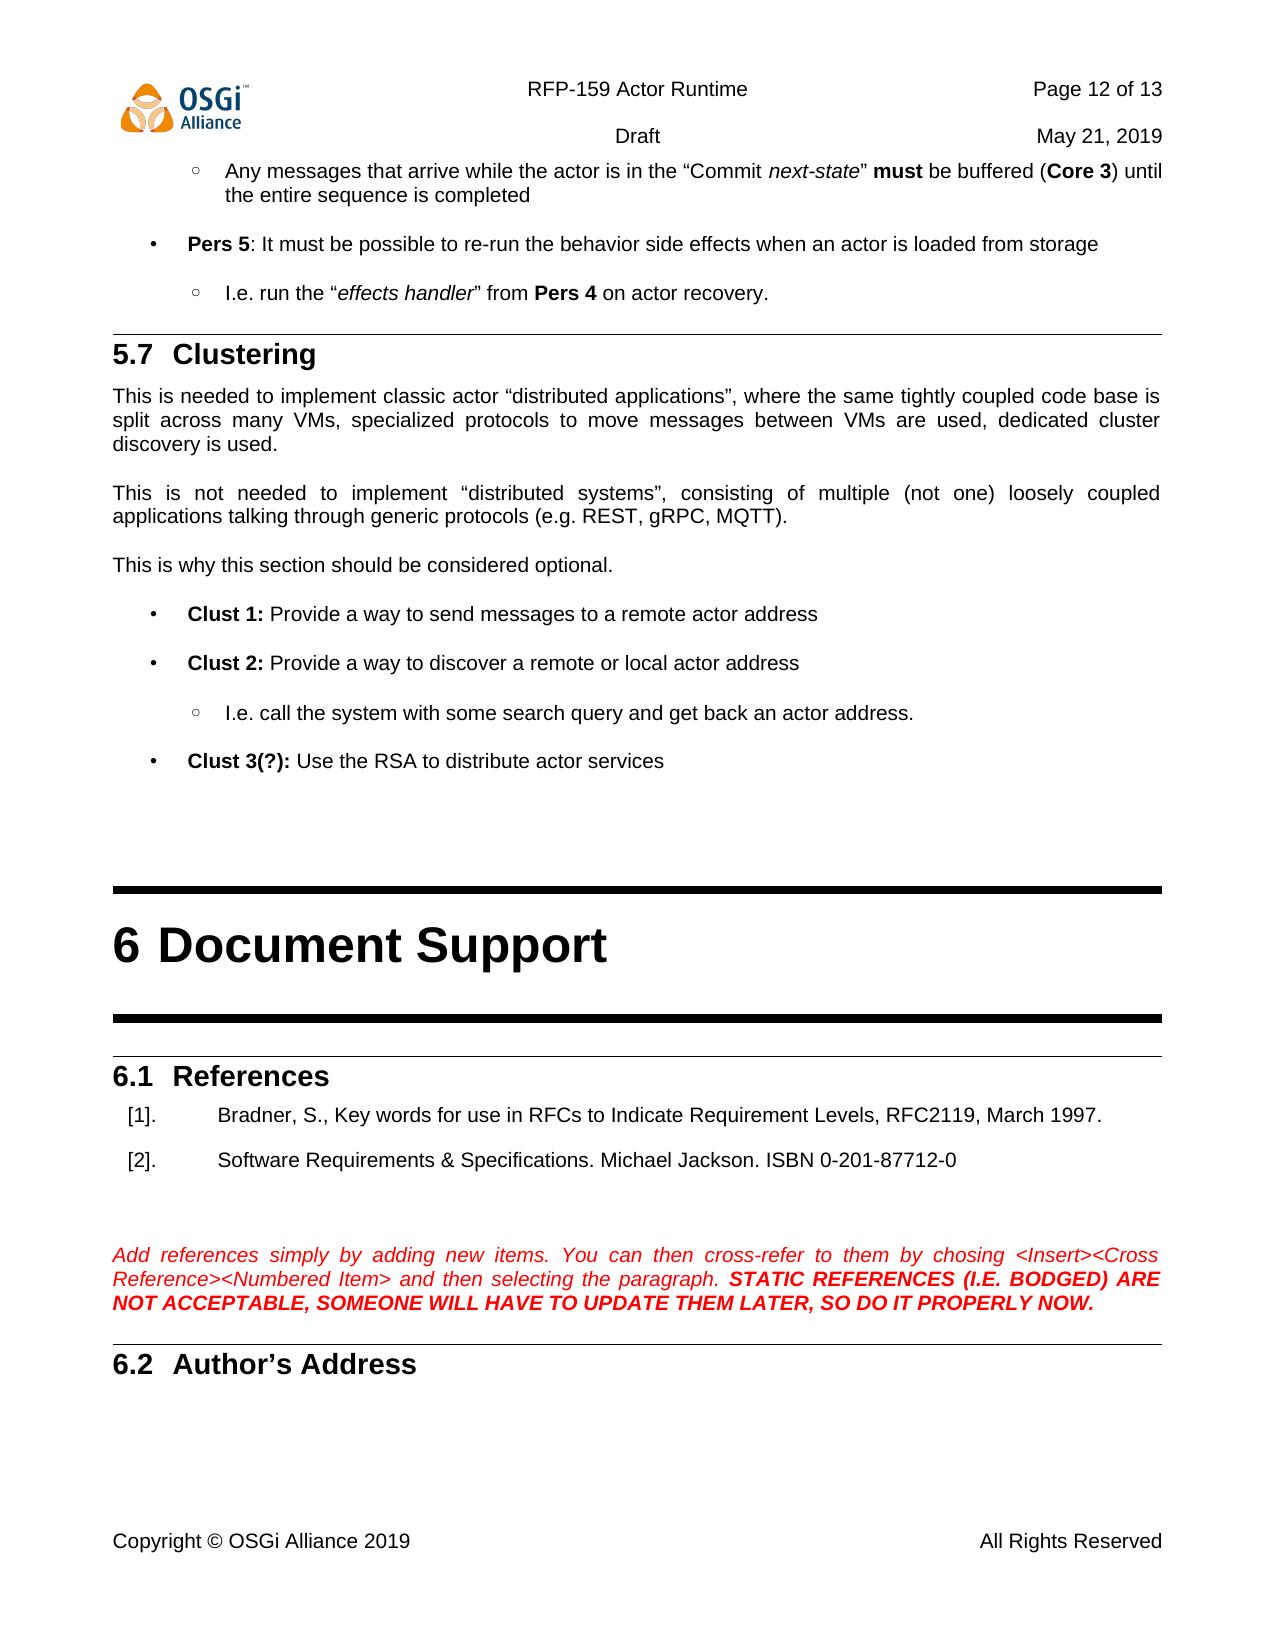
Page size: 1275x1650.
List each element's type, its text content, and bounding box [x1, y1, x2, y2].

list Pers 5: It must be possible to re-run the behavior side effects when an actor is loaded from storage [150, 232, 1162, 256]
subtitle Author’s Address [112, 1345, 1162, 1380]
list Any messages that arrive while the actor is in the “Commit next-state” must be buffered (Core 3) until the entire sequence is completed [187, 159, 1162, 207]
list Bradner, S., Key words for use in RFCs to Indicate Requirement Levels, RFC2119, March 1997. [127, 1103, 1162, 1127]
subtitle Document Support [112, 887, 1162, 1023]
text This is not needed to implement “distributed systems”, consisting of multiple (not one) loosely coupled applications talking through generic protocols (e.g. REST, gRPC, MQTT). [112, 480, 1162, 528]
list Clust 3(?): Use the RSA to distribute actor services [150, 749, 1162, 773]
list I.e. run the “effects handler” from Pers 4 on actor recovery. [187, 281, 1162, 305]
list I.e. call the system with some search query and get back an actor address. [187, 700, 1162, 724]
list Clust 1: Provide a way to send messages to a remote actor address [150, 602, 1162, 626]
list Software Requirements & Specifications. Michael Jackson. ISBN 0-201-87712-0 [127, 1148, 1162, 1172]
subtitle References [112, 1057, 1162, 1093]
list Clust 2: Provide a way to discover a remote or local actor address [150, 651, 1162, 675]
text This is why this section should be considered optional. [112, 553, 1162, 577]
picture [113, 76, 257, 140]
subtitle Clustering [112, 335, 1162, 371]
text Add references simply by adding new items. You can then cross-refer to them by chosing <Insert><Cross Reference><Numbered Item> and then selecting the paragraph. STATIC REFERENCES (I.E. BODGED) ARE NOT ACCEPTABLE, SOMEONE WILL HAVE TO UPDATE THEM LATER, SO DO IT PROPERLY NOW. [112, 1243, 1162, 1314]
text This is needed to implement classic actor “distributed applications”, where the same tightly coupled code base is split across many VMs, specialized protocols to move messages between VMs are used, dedicated cluster discovery is used. [112, 383, 1162, 455]
